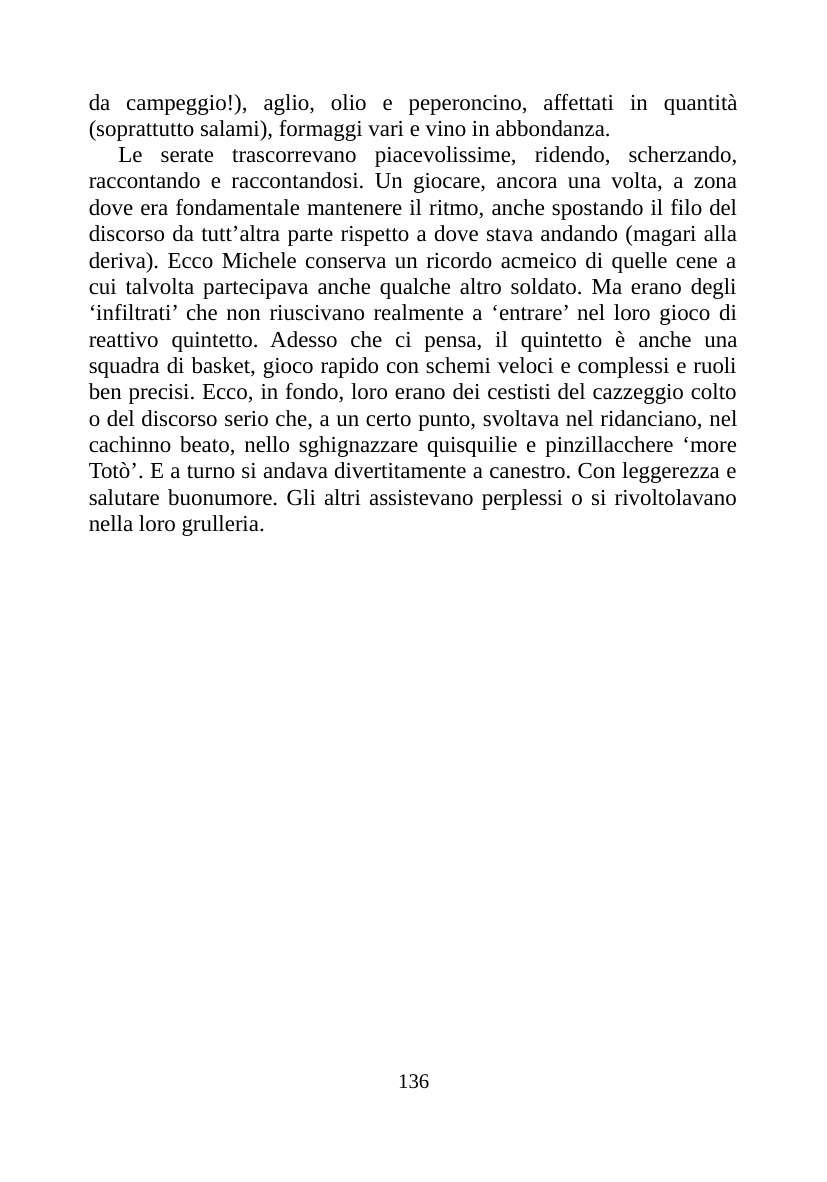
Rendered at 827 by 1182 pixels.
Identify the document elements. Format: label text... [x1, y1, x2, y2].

text Le serate trascorrevano piacevolissime, ridendo, scherzando, raccontando e raccontandosi. Un giocare, ancora una volta, a zona dove era fondamentale mantenere il ritmo, anche spostando il filo del discorso da tutt’altra parte rispetto a dove stava andando (magari alla deriva). Ecco Michele conserva un ricordo acmeico di quelle cene a cui talvolta partecipava anche qualche altro soldato. Ma erano degli ‘infiltrati’ che non riuscivano realmente a ‘entrare’ nel loro gioco di reattivo quintetto. Adesso che ci pensa, il quintetto è anche una squadra di basket, gioco rapido con schemi veloci e complessi e ruoli ben precisi. Ecco, in fondo, loro erano dei cestisti del cazzeggio colto o del discorso serio che, a un certo punto, svoltava nel ridanciano, nel cachinno beato, nello sghignazzare quisquilie e pinzillacchere ‘more Totò’. E a turno si andava divertitamente a canestro. Con leggerezza e salutare buonumore. Gli altri assistevano perplessi o si rivoltolavano nella loro grulleria. [88, 141, 738, 537]
text da campeggio!), aglio, olio e peperoncino, affettati in quantità (soprattutto salami), formaggi vari e vino in abbondanza. [88, 88, 738, 141]
